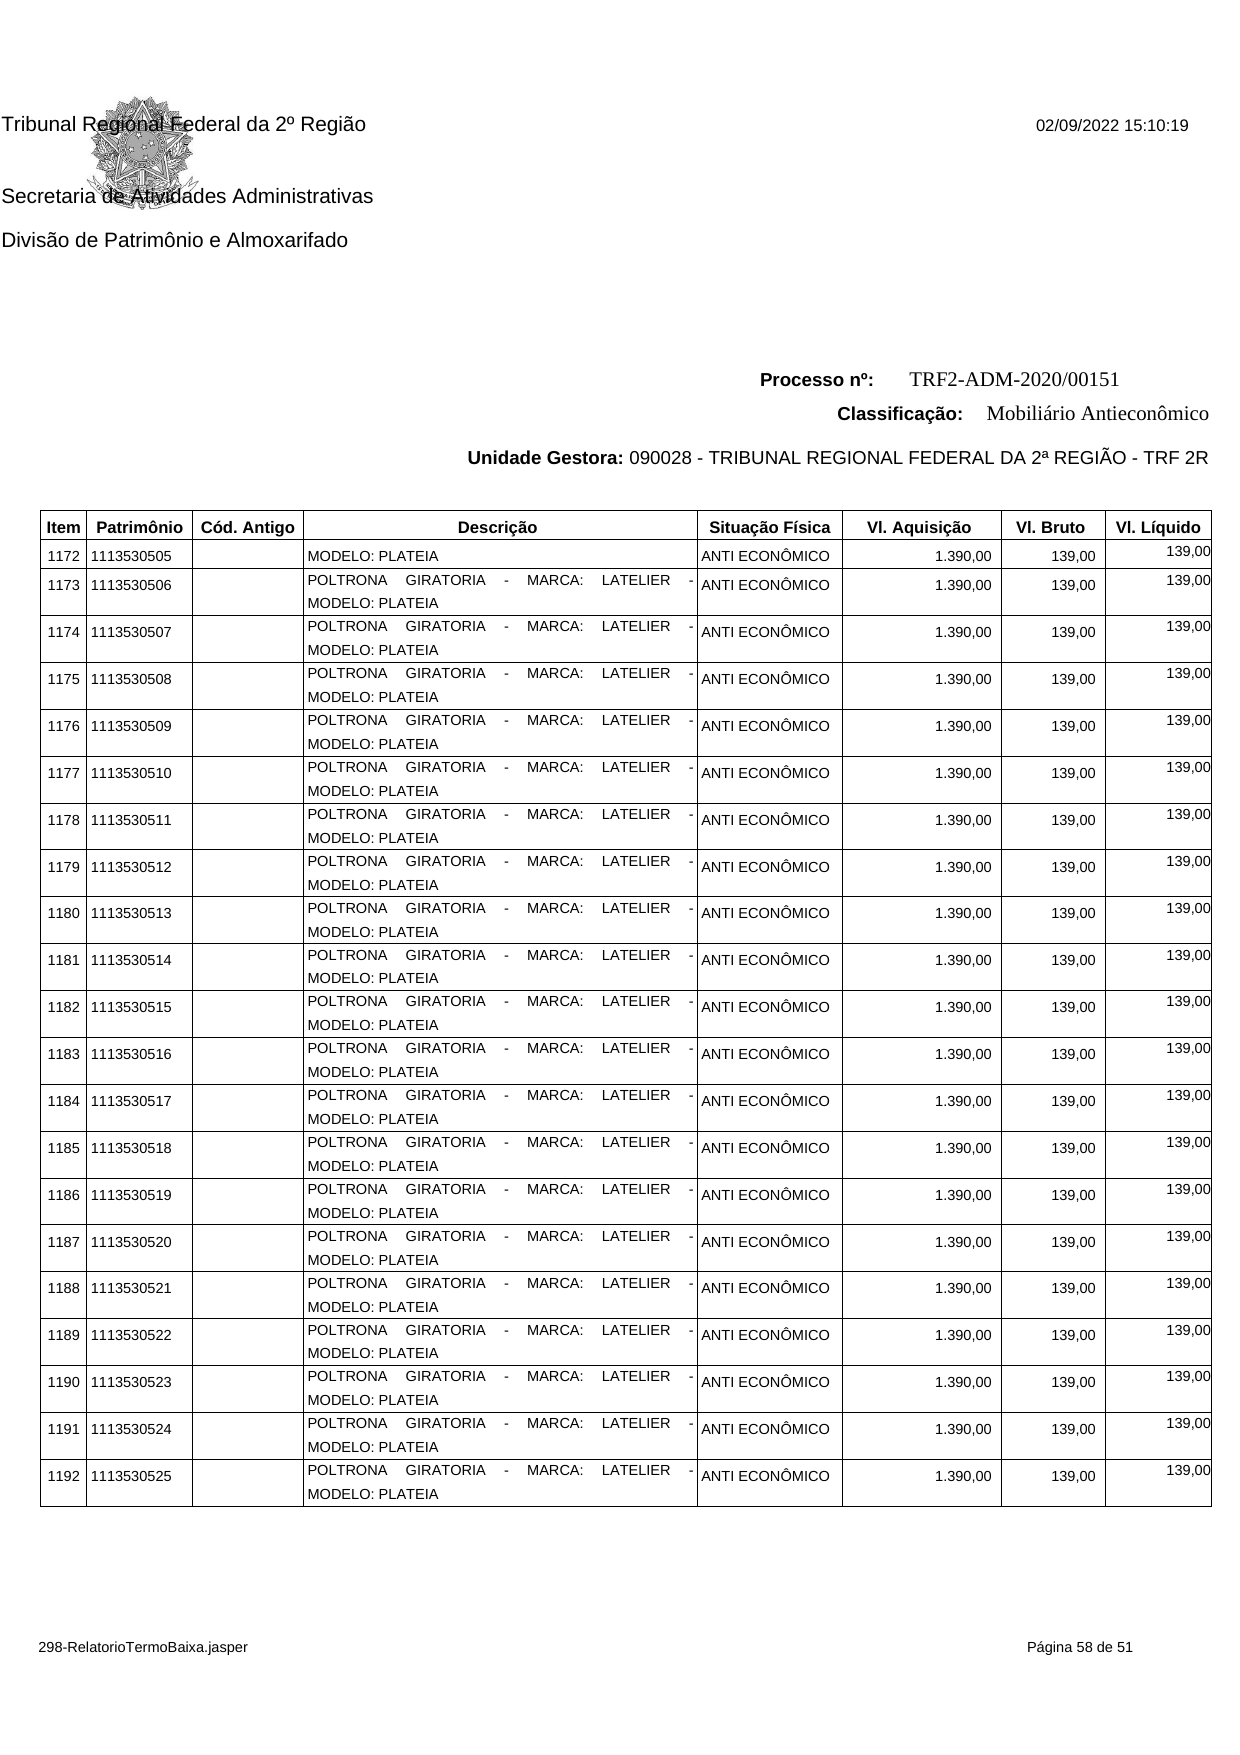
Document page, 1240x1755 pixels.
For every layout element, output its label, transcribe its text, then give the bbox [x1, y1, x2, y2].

table_cell 139,00 [1106, 850, 1211, 896]
table_cell 139,00 [1106, 1085, 1211, 1131]
table_cell POLTRONA GIRATORIA - MARCA: LATELIER - MODELO: PLATEIA [304, 1272, 697, 1318]
table_cell 1113530506 [87, 569, 192, 615]
table_cell MODELO: PLATEIA [304, 540, 697, 568]
table_cell [193, 569, 303, 615]
table_cell 1113530525 [87, 1460, 192, 1506]
table_cell ANTI ECONÔMICO [698, 1272, 842, 1318]
table_cell 1113530523 [87, 1366, 192, 1412]
table_cell 1192 [41, 1460, 86, 1506]
table_cell 1.390,00 [843, 757, 1001, 802]
table_cell ANTI ECONÔMICO [698, 540, 842, 568]
table_cell ANTI ECONÔMICO [698, 1132, 842, 1177]
table_cell 1.390,00 [843, 1038, 1001, 1084]
table_cell POLTRONA GIRATORIA - MARCA: LATELIER - MODELO: PLATEIA [304, 1038, 697, 1084]
table_cell [193, 1319, 303, 1365]
table_cell 139,00 [1106, 897, 1211, 943]
table_cell 1181 [41, 944, 86, 990]
table_cell [193, 663, 303, 709]
table_cell POLTRONA GIRATORIA - MARCA: LATELIER - MODELO: PLATEIA [304, 1319, 697, 1365]
table_cell [193, 1272, 303, 1318]
table_cell [193, 1413, 303, 1459]
table_cell 139,00 [1106, 1366, 1211, 1412]
table_cell POLTRONA GIRATORIA - MARCA: LATELIER - MODELO: PLATEIA [304, 1225, 697, 1271]
table_cell 1.390,00 [843, 850, 1001, 896]
table_cell 139,00 [1002, 757, 1105, 802]
table_cell POLTRONA GIRATORIA - MARCA: LATELIER - MODELO: PLATEIA [304, 1413, 697, 1459]
table_cell 1186 [41, 1179, 86, 1224]
table_cell ANTI ECONÔMICO [698, 850, 842, 896]
table_header Descrição [304, 511, 697, 539]
table_cell 1187 [41, 1225, 86, 1271]
table_cell 1191 [41, 1413, 86, 1459]
table_cell 139,00 [1002, 1413, 1105, 1459]
table_cell ANTI ECONÔMICO [698, 757, 842, 802]
table_cell 1.390,00 [843, 991, 1001, 1037]
table_header Vl. Aquisição [843, 511, 1001, 539]
text Classificação: Mobiliário Antieconômico [0, 403, 1214, 425]
table_cell 1113530518 [87, 1132, 192, 1177]
table_cell 139,00 [1002, 804, 1105, 849]
table_cell POLTRONA GIRATORIA - MARCA: LATELIER - MODELO: PLATEIA [304, 1366, 697, 1412]
table_cell 139,00 [1106, 1225, 1211, 1271]
table_cell POLTRONA GIRATORIA - MARCA: LATELIER - MODELO: PLATEIA [304, 897, 697, 943]
table_cell 139,00 [1002, 1366, 1105, 1412]
table_cell 1178 [41, 804, 86, 849]
table_cell 139,00 [1106, 1460, 1211, 1506]
table_cell 139,00 [1106, 569, 1211, 615]
table_cell 1.390,00 [843, 569, 1001, 615]
table_cell 139,00 [1002, 1179, 1105, 1224]
table_cell 1180 [41, 897, 86, 943]
table_cell ANTI ECONÔMICO [698, 897, 842, 943]
table_cell ANTI ECONÔMICO [698, 1413, 842, 1459]
table_cell 1.390,00 [843, 944, 1001, 990]
table_cell 1113530513 [87, 897, 192, 943]
table_cell 1113530507 [87, 616, 192, 662]
table_cell 139,00 [1106, 1272, 1211, 1318]
table_cell [193, 757, 303, 802]
table_cell 139,00 [1002, 616, 1105, 662]
table_cell POLTRONA GIRATORIA - MARCA: LATELIER - MODELO: PLATEIA [304, 1460, 697, 1506]
table_cell [193, 710, 303, 756]
table_cell [193, 1038, 303, 1084]
table_cell ANTI ECONÔMICO [698, 1179, 842, 1224]
table_cell ANTI ECONÔMICO [698, 663, 842, 709]
table_cell POLTRONA GIRATORIA - MARCA: LATELIER - MODELO: PLATEIA [304, 663, 697, 709]
table_cell 139,00 [1106, 540, 1211, 568]
table_cell 1113530516 [87, 1038, 192, 1084]
table_header Vl. Bruto [1002, 511, 1105, 539]
table_cell ANTI ECONÔMICO [698, 569, 842, 615]
table_cell ANTI ECONÔMICO [698, 1038, 842, 1084]
table_cell 139,00 [1106, 616, 1211, 662]
table_cell [193, 944, 303, 990]
table_cell 1.390,00 [843, 540, 1001, 568]
table_cell 139,00 [1002, 1319, 1105, 1365]
table_cell 139,00 [1002, 944, 1105, 990]
table_cell POLTRONA GIRATORIA - MARCA: LATELIER - MODELO: PLATEIA [304, 804, 697, 849]
table_cell [193, 540, 303, 568]
table_header Vl. Líquido [1106, 511, 1211, 539]
table_cell 1177 [41, 757, 86, 802]
table_cell 139,00 [1106, 804, 1211, 849]
table_cell [193, 1460, 303, 1506]
table_cell POLTRONA GIRATORIA - MARCA: LATELIER - MODELO: PLATEIA [304, 569, 697, 615]
table_cell 1113530515 [87, 991, 192, 1037]
table_cell 139,00 [1002, 1132, 1105, 1177]
table_cell ANTI ECONÔMICO [698, 1460, 842, 1506]
table_cell 1.390,00 [843, 1413, 1001, 1459]
table_cell ANTI ECONÔMICO [698, 1085, 842, 1131]
table_header Patrimônio [87, 511, 192, 539]
table_cell 1.390,00 [843, 1085, 1001, 1131]
table_cell 139,00 [1002, 850, 1105, 896]
table_cell 1113530505 [87, 540, 192, 568]
table_cell POLTRONA GIRATORIA - MARCA: LATELIER - MODELO: PLATEIA [304, 991, 697, 1037]
table_cell POLTRONA GIRATORIA - MARCA: LATELIER - MODELO: PLATEIA [304, 710, 697, 756]
table_cell [193, 897, 303, 943]
table_cell [193, 1132, 303, 1177]
table_cell 139,00 [1002, 710, 1105, 756]
table_cell 139,00 [1106, 1413, 1211, 1459]
table_cell ANTI ECONÔMICO [698, 944, 842, 990]
table_cell 139,00 [1002, 1038, 1105, 1084]
table_cell 1.390,00 [843, 1179, 1001, 1224]
table_cell [193, 804, 303, 849]
table_cell 139,00 [1002, 663, 1105, 709]
table_header Item [41, 511, 86, 539]
table_cell 139,00 [1106, 663, 1211, 709]
table_cell 139,00 [1106, 1132, 1211, 1177]
table_cell [193, 850, 303, 896]
table_cell POLTRONA GIRATORIA - MARCA: LATELIER - MODELO: PLATEIA [304, 850, 697, 896]
table_cell ANTI ECONÔMICO [698, 1366, 842, 1412]
table_cell 1176 [41, 710, 86, 756]
table_cell 139,00 [1002, 1085, 1105, 1131]
table_cell 139,00 [1106, 710, 1211, 756]
text Unidade Gestora: 090028 - TRIBUNAL REGIONAL FEDERAL DA 2ª REGIÃO - TRF 2R [0, 437, 1214, 471]
table_cell [193, 991, 303, 1037]
table_cell 1174 [41, 616, 86, 662]
table_cell 1113530512 [87, 850, 192, 896]
table_cell 1185 [41, 1132, 86, 1177]
table_cell [193, 1225, 303, 1271]
table_cell 139,00 [1002, 1460, 1105, 1506]
table_cell ANTI ECONÔMICO [698, 616, 842, 662]
table_header Situação Física [698, 511, 842, 539]
table_cell POLTRONA GIRATORIA - MARCA: LATELIER - MODELO: PLATEIA [304, 1132, 697, 1177]
table_cell 139,00 [1106, 757, 1211, 802]
table_cell ANTI ECONÔMICO [698, 991, 842, 1037]
table_cell 1184 [41, 1085, 86, 1131]
table_cell 1113530511 [87, 804, 192, 849]
table_cell ANTI ECONÔMICO [698, 710, 842, 756]
table_cell 139,00 [1002, 1225, 1105, 1271]
table_cell 1.390,00 [843, 1319, 1001, 1365]
table_cell 1182 [41, 991, 86, 1037]
text Processo nº: TRF2-ADM-2020/00151 [0, 369, 1214, 391]
table_cell [193, 1179, 303, 1224]
table_header Cód. Antigo [193, 511, 303, 539]
table_cell 1113530514 [87, 944, 192, 990]
table_cell 139,00 [1106, 1179, 1211, 1224]
table_cell 1.390,00 [843, 1460, 1001, 1506]
table_cell 139,00 [1106, 1319, 1211, 1365]
table_cell 1.390,00 [843, 663, 1001, 709]
table_cell POLTRONA GIRATORIA - MARCA: LATELIER - MODELO: PLATEIA [304, 616, 697, 662]
table_cell 139,00 [1002, 991, 1105, 1037]
table_cell ANTI ECONÔMICO [698, 804, 842, 849]
table_cell 1175 [41, 663, 86, 709]
table_cell 1113530521 [87, 1272, 192, 1318]
table_cell 1.390,00 [843, 1225, 1001, 1271]
table_cell 1189 [41, 1319, 86, 1365]
table_cell 1190 [41, 1366, 86, 1412]
table_cell POLTRONA GIRATORIA - MARCA: LATELIER - MODELO: PLATEIA [304, 757, 697, 802]
table_cell 139,00 [1002, 1272, 1105, 1318]
table_cell POLTRONA GIRATORIA - MARCA: LATELIER - MODELO: PLATEIA [304, 1085, 697, 1131]
table_cell [193, 616, 303, 662]
table_cell 1113530517 [87, 1085, 192, 1131]
table_cell 139,00 [1106, 991, 1211, 1037]
table_cell 1.390,00 [843, 1272, 1001, 1318]
table_cell 1179 [41, 850, 86, 896]
table_cell 1113530509 [87, 710, 192, 756]
table_cell 139,00 [1002, 897, 1105, 943]
table_cell POLTRONA GIRATORIA - MARCA: LATELIER - MODELO: PLATEIA [304, 944, 697, 990]
table_cell ANTI ECONÔMICO [698, 1319, 842, 1365]
table_cell 1183 [41, 1038, 86, 1084]
table_cell 1113530520 [87, 1225, 192, 1271]
table_cell 1.390,00 [843, 804, 1001, 849]
table_cell 1.390,00 [843, 710, 1001, 756]
table_cell ANTI ECONÔMICO [698, 1225, 842, 1271]
table_cell [193, 1366, 303, 1412]
table_cell 1.390,00 [843, 897, 1001, 943]
table_cell 1113530510 [87, 757, 192, 802]
table_cell 139,00 [1106, 944, 1211, 990]
table_cell 1.390,00 [843, 616, 1001, 662]
table_cell [193, 1085, 303, 1131]
table_cell 1113530508 [87, 663, 192, 709]
table_cell 139,00 [1002, 540, 1105, 568]
table_cell 1113530524 [87, 1413, 192, 1459]
table_cell 1.390,00 [843, 1132, 1001, 1177]
table_cell 1.390,00 [843, 1366, 1001, 1412]
table_cell 139,00 [1002, 569, 1105, 615]
table_cell 1113530519 [87, 1179, 192, 1224]
table_cell 1173 [41, 569, 86, 615]
table_cell 1172 [41, 540, 86, 568]
table_cell 1113530522 [87, 1319, 192, 1365]
table_cell 1188 [41, 1272, 86, 1318]
table_cell POLTRONA GIRATORIA - MARCA: LATELIER - MODELO: PLATEIA [304, 1179, 697, 1224]
table_cell 139,00 [1106, 1038, 1211, 1084]
